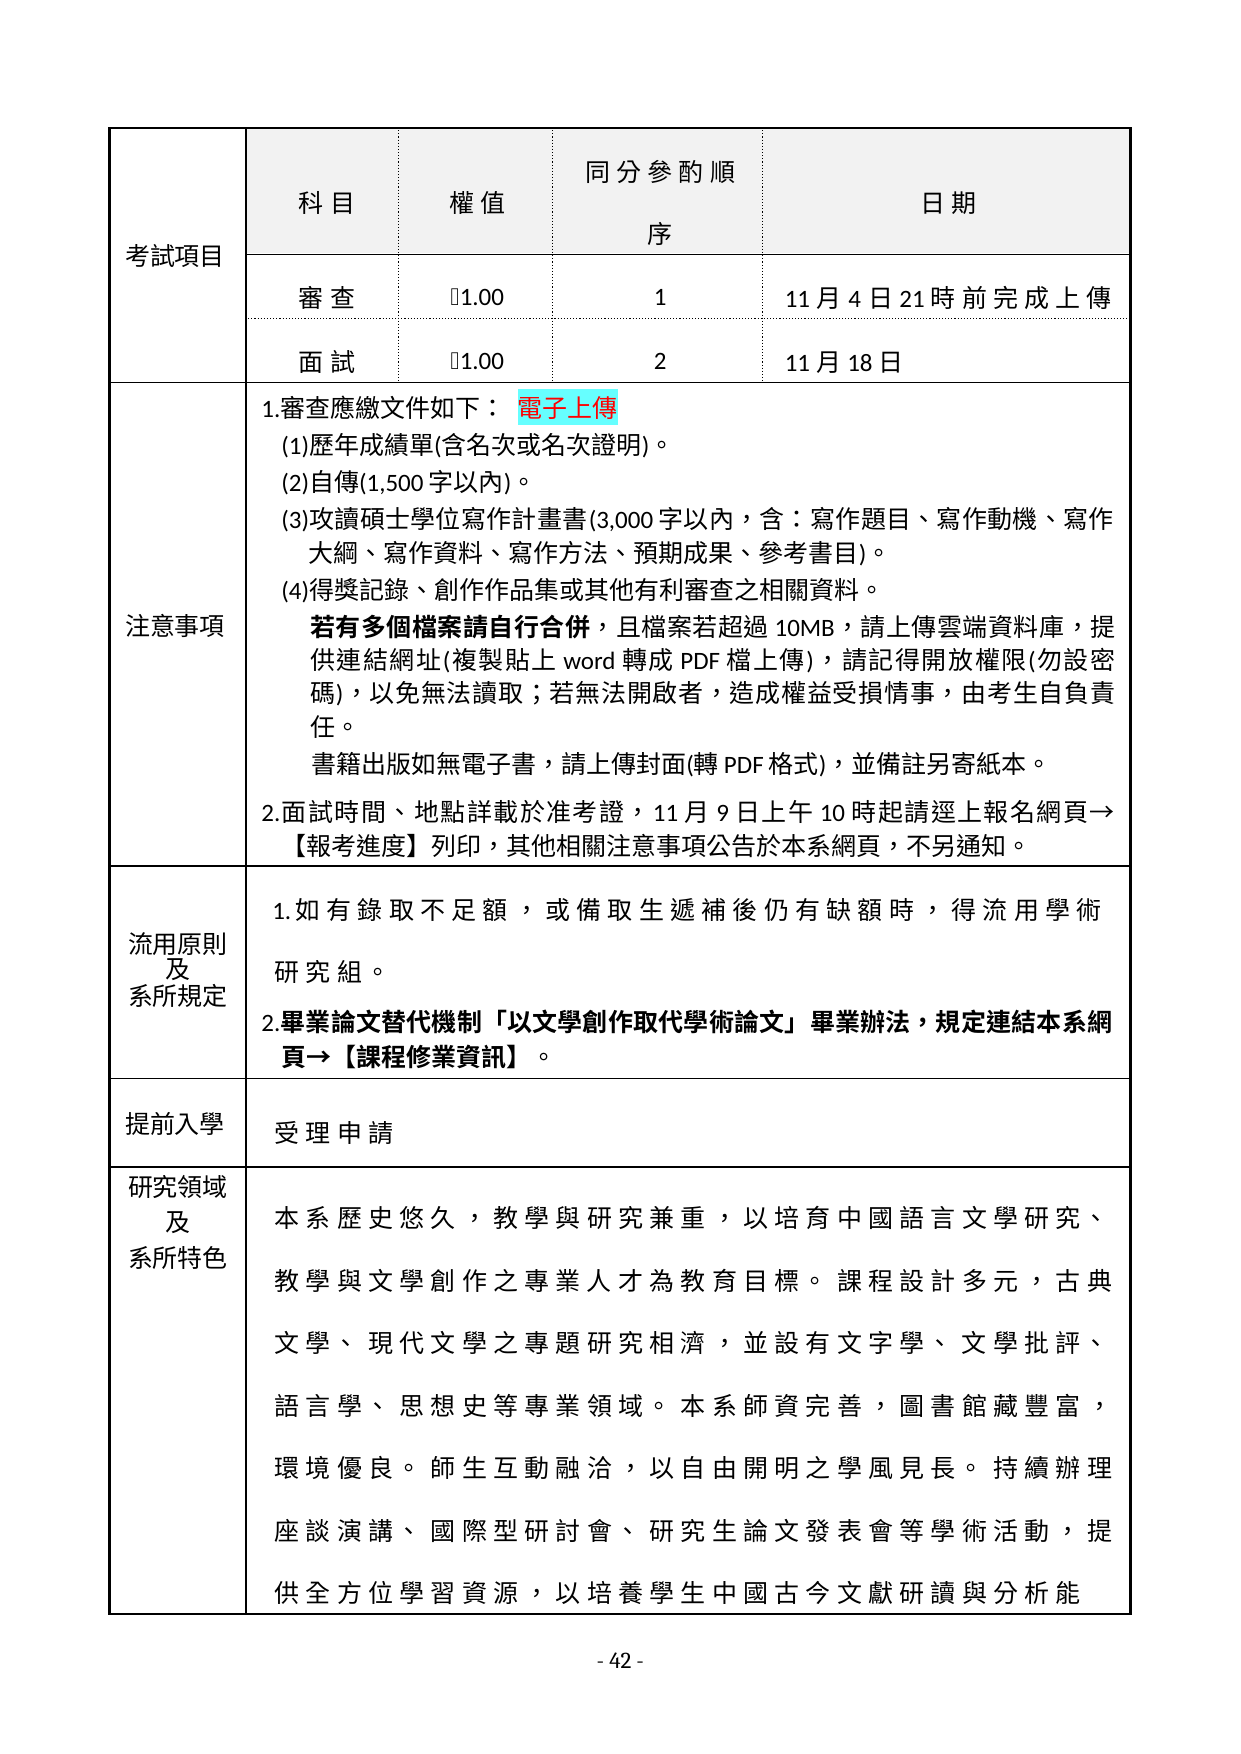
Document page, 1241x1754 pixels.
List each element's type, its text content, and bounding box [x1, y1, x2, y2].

table_cell 考試項目 [111, 129, 245, 382]
table_cell 日期 [762, 129, 1129, 253]
table_cell 流用原則 及 系所規定 [111, 867, 245, 1078]
table_cell 11月18日 [762, 318, 1129, 382]
table_cell 11月4日21時前完成上傳 [762, 255, 1129, 318]
table_cell 審查 [247, 255, 398, 318]
table_cell 面試 [247, 318, 398, 382]
table_cell 提前入學 [111, 1079, 245, 1166]
table_cell 1.00 [398, 318, 553, 382]
table_cell 同分參酌順序 [553, 129, 762, 253]
table_cell 1.00 [398, 255, 553, 318]
table_cell 1.審查應繳文件如下： 電子上傳 (1)歷年成績單(含名次或名次證明)。 (2)自傳(1,500字以內)。 (3)攻讀碩士學位寫作計畫書(3,000字以內，含：寫作題目、寫作動機、寫作大綱、寫作資料、寫作方法、預期成果、參考書目)。 (4)得獎記錄、創作作品集或其他有利審查之相關資料。 若有多個檔案請自行合併，且檔案若超過10MB，請上傳雲端資料庫，提供連結網址(複製貼上word轉成PDF檔上傳)，請記得開放權限(勿設密碼)，以免無法讀取；若無法開啟者，造成權益受損情事，由考生自負責任。 書籍出版如無電子書，請上傳封面(轉PDF格式)，並備註另寄紙本。 2.面試時間、地點詳載於准考證，11月9日上午10時起請逕上報名網頁→【報考進度】列印，其他相關注意事項公告於本系網頁，不另通知。 [247, 383, 1129, 865]
table_cell 2 [553, 318, 762, 382]
table_cell 本系歷史悠久，教學與研究兼重，以培育中國語言文學研究、教學與文學創作之專業人才為教育目標。課程設計多元，古典文學、現代文學之專題研究相濟，並設有文字學、文學批評、語言學、思想史等專業領域。本系師資完善，圖書館藏豐富，環境優良。師生互動融洽，以自由開明之學風見長。持續辦理座談演講、國際型研討會、研究生論文發表會等學術活動，提供全方位學習資源，以培養學生中國古今文獻研讀與分析能 [247, 1168, 1129, 1613]
table_cell 注意事項 [111, 383, 245, 865]
table_cell 科目 [247, 129, 398, 253]
table_cell 受理申請 [247, 1079, 1129, 1166]
table_cell 1.如有錄取不足額，或備取生遞補後仍有缺額時，得流用學術研究組。 2.畢業論文替代機制「以文學創作取代學術論文」畢業辦法，規定連結本系網頁→【課程修業資訊】。 [247, 867, 1129, 1078]
table_cell 研究領域 及 系所特色 [111, 1168, 245, 1613]
table_cell 權值 [398, 129, 553, 253]
table_cell 1 [553, 255, 762, 318]
